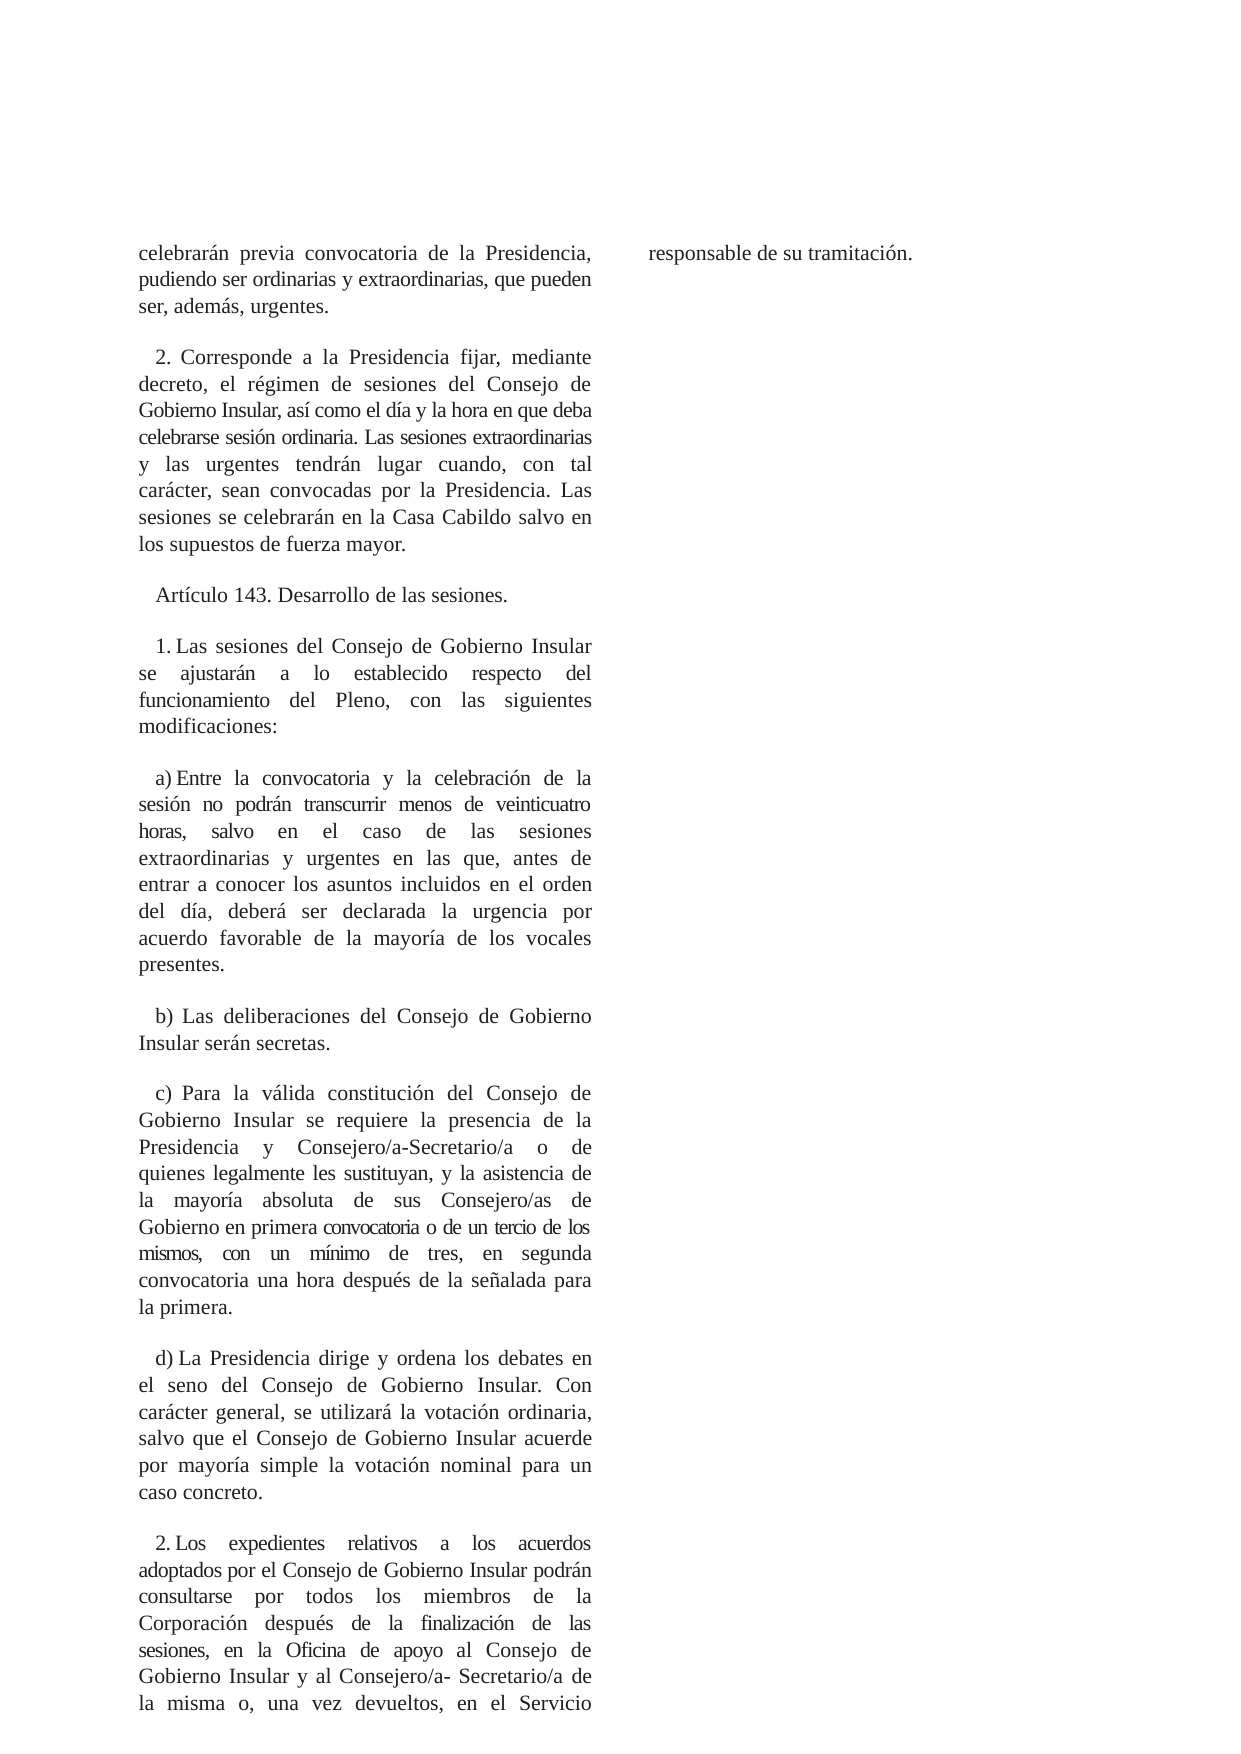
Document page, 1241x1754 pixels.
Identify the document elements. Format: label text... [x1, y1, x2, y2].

text celebrarán previa convocatoria de la Presidencia, pudiendo ser ordinarias y extraordinarias, que pueden ser, además, urgentes. [138, 240, 592, 318]
list Las sesiones del Consejo de Gobierno Insular se ajustarán a lo establecido respecto del funcionamiento del Pleno, con las siguientes modificaciones: [138, 633, 592, 739]
list Las deliberaciones del Consejo de Gobierno Insular serán secretas. [138, 1003, 592, 1055]
list Para la válida constitución del Consejo de Gobierno Insular se requiere la presencia de la Presidencia y Consejero/a-Secretario/a o de quienes legalmente les sustituyan, y la asistencia de la mayoría absoluta de sus Consejero/as de Gobierno en primera convocatoria o de un tercio de los mismos, con un mínimo de tres, en segunda convocatoria una hora después de la señalada para la primera. [138, 1080, 592, 1319]
list Corresponde a la Presidencia fijar, mediante decreto, el régimen de sesiones del Consejo de Gobierno Insular, así como el día y la hora en que deba celebrarse sesión ordinaria. Las sesiones extraordinarias y las urgentes tendrán lugar cuando, con tal carácter, sean convocadas por la Presidencia. Las sesiones se celebrarán en la Casa Cabildo salvo en los supuestos de fuerza mayor. [138, 344, 592, 556]
list responsable de su tramitación. [648, 240, 1109, 265]
text Artículo 143. Desarrollo de las sesiones. [155, 582, 596, 608]
list La Presidencia dirige y ordena los debates en el seno del Consejo de Gobierno Insular. Con carácter general, se utilizará la votación ordinaria, salvo que el Consejo de Gobierno Insular acuerde por mayoría simple la votación nominal para un caso concreto. [138, 1345, 592, 1504]
list Entre la convocatoria y la celebración de la sesión no podrán transcurrir menos de veinticuatro horas, salvo en el caso de las sesiones extraordinarias y urgentes en las que, antes de entrar a conocer los asuntos incluidos en el orden del día, deberá ser declarada la urgencia por acuerdo favorable de la mayoría de los vocales presentes. [138, 764, 592, 976]
list Los expedientes relativos a los acuerdos adoptados por el Consejo de Gobierno Insular podrán consultarse por todos los miembros de la Corporación después de la finalización de las sesiones, en la Oficina de apoyo al Consejo de Gobierno Insular y al Consejero/a- Secretario/a de la misma o, una vez devueltos, en el Servicio [138, 1530, 592, 1715]
